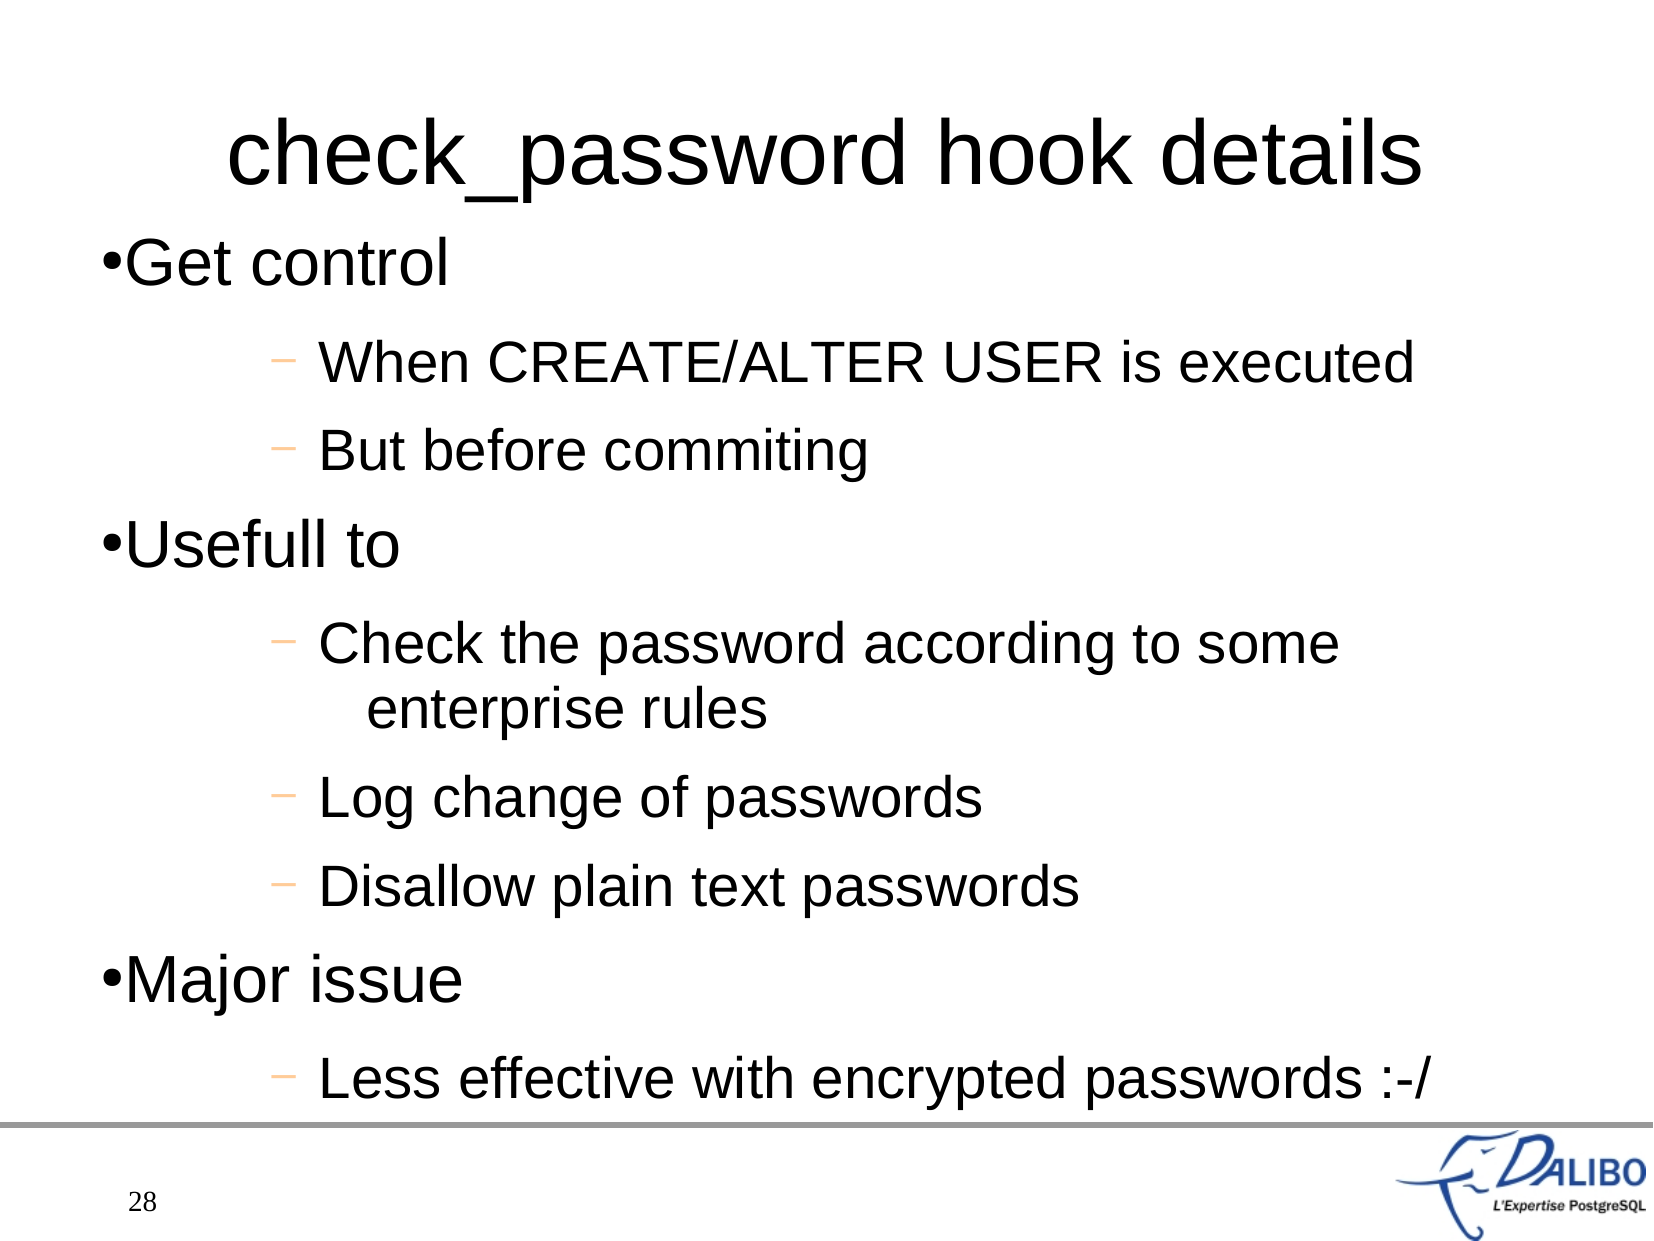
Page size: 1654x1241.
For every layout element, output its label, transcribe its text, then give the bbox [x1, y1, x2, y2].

list Get control When CREATE/ALTER USER is executed But before commiting Usefull to Check the password according to some enterprise rules Log change of passwords Disallow plain text passwords Major issue Less effective with encrypted passwords :-/ [82, 225, 1571, 1112]
title check_password hook details [82, 49, 1571, 225]
picture [1395, 1130, 1646, 1241]
